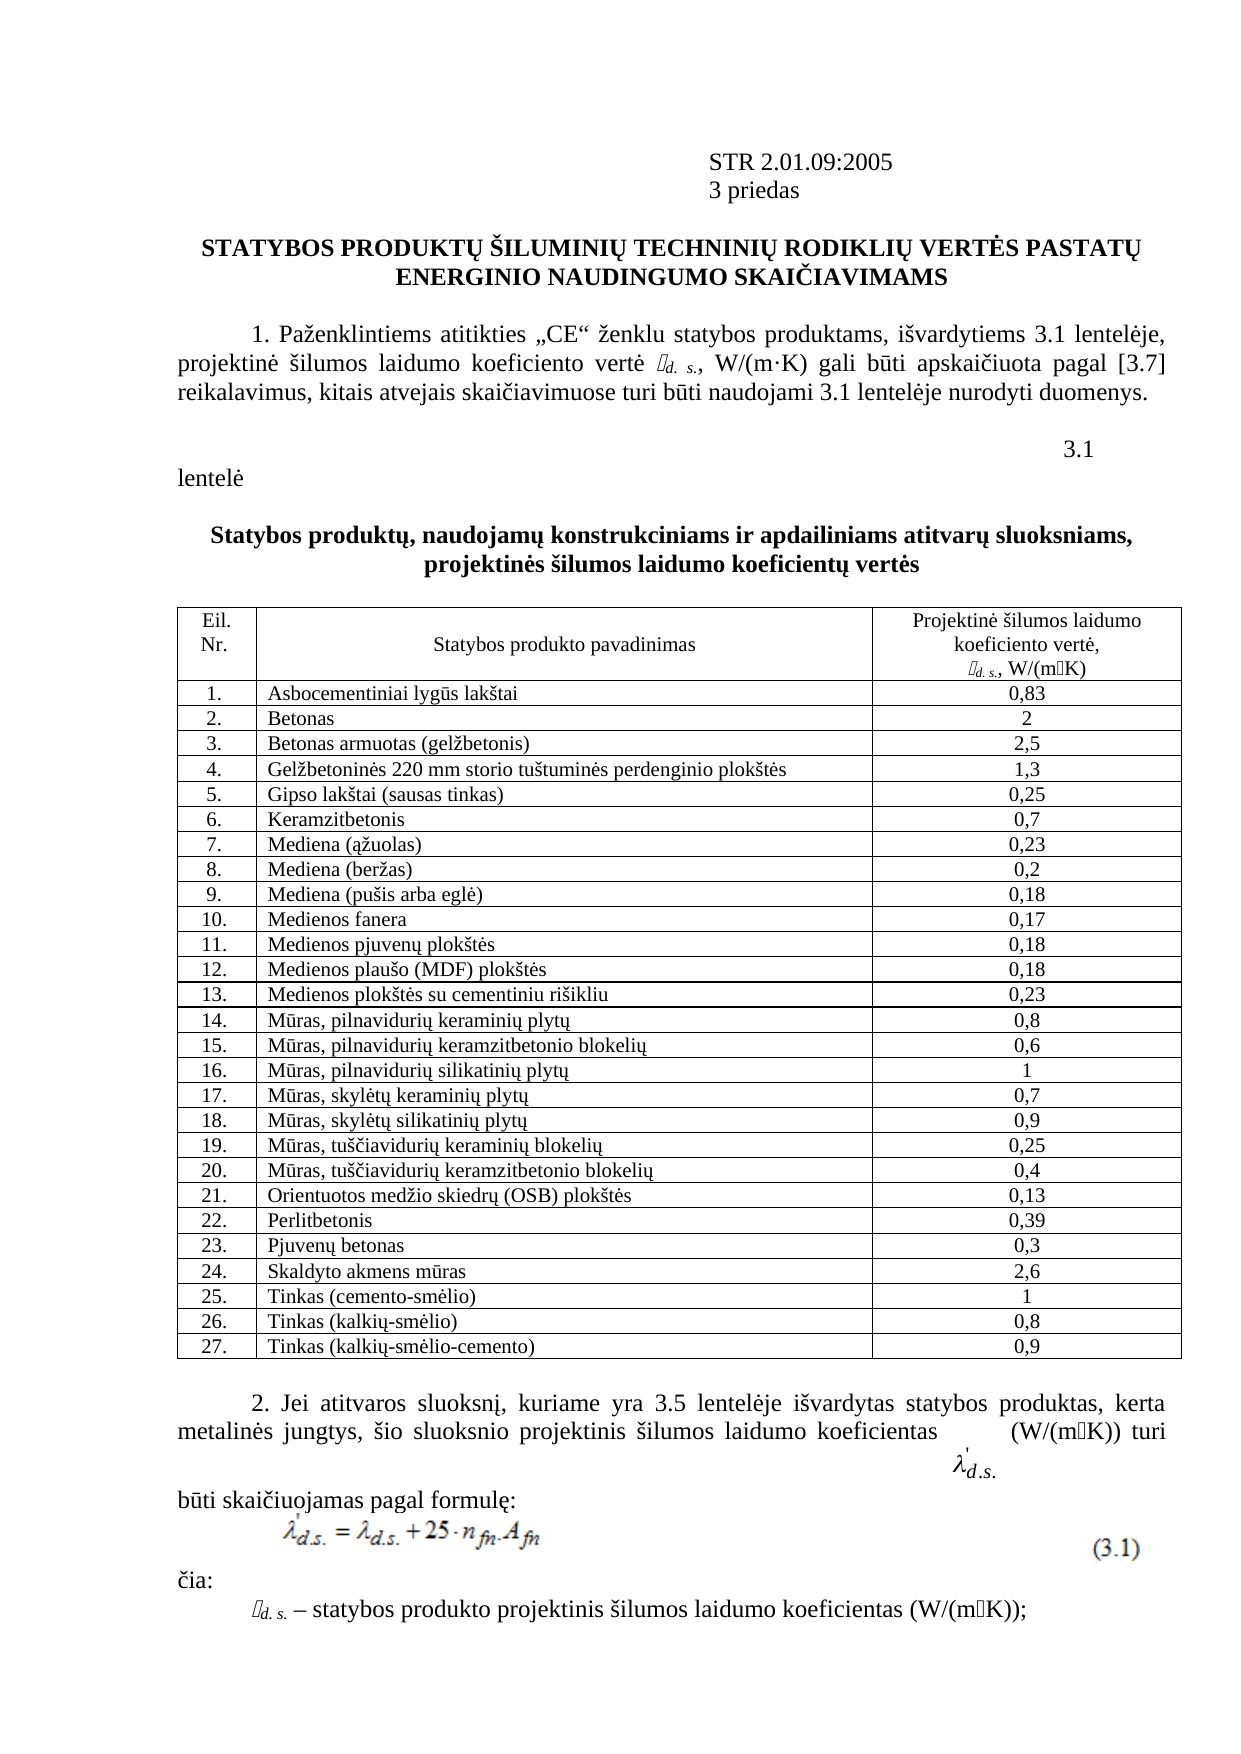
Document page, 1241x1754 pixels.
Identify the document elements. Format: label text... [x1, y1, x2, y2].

table_cell Tinkas (kalkių-smėlio) [257, 1309, 872, 1333]
table_cell Mediena (ąžuolas) [257, 832, 872, 856]
table_cell 2,6 [873, 1259, 1181, 1283]
text d. s. – statybos produkto projektinis šilumos laidumo koeficientas (W/(mK)); [177, 1594, 1166, 1623]
table_cell 0,25 [873, 782, 1181, 806]
table_cell 22. [178, 1208, 256, 1232]
table_cell 26. [178, 1309, 256, 1333]
text čia: [177, 1565, 1166, 1594]
table_cell 0,9 [873, 1334, 1181, 1358]
table_cell 1,3 [873, 756, 1181, 781]
text 2. Jei atitvaros sluoksnį, kuriame yra 3.5 lentelėje išvardytas statybos produktas, kerta metalinės jungtys, šio sluoksnio projektinis šilumos laidumo koeficientas (W/(mK)) turi būti skaičiuojamas pagal formulę: [177, 1388, 1166, 1514]
table_cell 6. [178, 807, 256, 831]
table_cell 0,4 [873, 1158, 1181, 1182]
table_cell 0,13 [873, 1183, 1181, 1207]
table_cell Mūras, tuščiavidurių keramzitbetonio blokelių [257, 1158, 872, 1182]
table_cell Mūras, skylėtų silikatinių plytų [257, 1108, 872, 1132]
table_cell 0,23 [873, 983, 1181, 1006]
table_cell 0,18 [873, 932, 1181, 956]
table_cell 11. [178, 932, 256, 956]
table_cell 9. [178, 882, 256, 906]
table_cell 0,2 [873, 857, 1181, 881]
table_cell Mūras, tuščiavidurių keraminių blokelių [257, 1133, 872, 1157]
table_cell 0,6 [873, 1033, 1181, 1057]
table_cell 16. [178, 1058, 256, 1082]
table_cell 25. [178, 1284, 256, 1308]
table_cell 0,23 [873, 832, 1181, 856]
table_cell Keramzitbetonis [257, 807, 872, 831]
table_cell 17. [178, 1083, 256, 1107]
table_cell Betonas armuotas (gelžbetonis) [257, 731, 872, 755]
text STATYBOS PRODUKTŲ šiluminių techninių rodiklių vertės pastatų energinio naudingumo skaičiavimams [177, 233, 1166, 291]
table_cell 7. [178, 832, 256, 856]
table_cell Skaldyto akmens mūras [257, 1259, 872, 1283]
table_cell Medienos plokštės su cementiniu rišikliu [257, 983, 872, 1006]
table_cell 1 [873, 1058, 1181, 1082]
table_cell Mūras, skylėtų keraminių plytų [257, 1083, 872, 1107]
table_cell 24. [178, 1259, 256, 1283]
table_cell 4. [178, 756, 256, 781]
table_cell Tinkas (kalkių-smėlio-cemento) [257, 1334, 872, 1358]
table_cell 27. [178, 1334, 256, 1358]
table_cell 13. [178, 983, 256, 1006]
table_header Statybos produkto pavadinimas [257, 608, 872, 680]
table_cell Pjuvenų betonas [257, 1234, 872, 1257]
table_cell 0,7 [873, 1083, 1181, 1107]
table_cell 20. [178, 1158, 256, 1182]
text STR 2.01.09:2005 [177, 147, 1166, 176]
table_cell Mediena (beržas) [257, 857, 872, 881]
text 1. Paženklintiems atitikties „CE“ ženklu statybos produktams, išvardytiems 3.1 lentelėje, projektinė šilumos laidumo koeficiento vertė d. s., W/(m·K) gali būti apskaičiuota pagal [3.7] reikalavimus, kitais atvejais skaičiavimuose turi būti naudojami 3.1 lentelėje nurodyti duomenys. [177, 319, 1166, 406]
table_header Eil. Nr. [178, 608, 256, 680]
table_cell Mūras, pilnavidurių silikatinių plytų [257, 1058, 872, 1082]
table_cell 2,5 [873, 731, 1181, 755]
table_cell Medienos plaušo (MDF) plokštės [257, 957, 872, 981]
table_cell 0,8 [873, 1008, 1181, 1032]
table_cell 0,17 [873, 907, 1181, 931]
table_cell 14. [178, 1008, 256, 1032]
table_cell 8. [178, 857, 256, 881]
table_cell Orientuotos medžio skiedrų (OSB) plokštės [257, 1183, 872, 1207]
table_cell 2 [873, 706, 1181, 730]
text Statybos produktų, naudojamų konstrukciniams ir apdailiniams atitvarų sluoksniams, projektinės šilumos laidumo koeficientų vertės [177, 521, 1166, 578]
table_cell 18. [178, 1108, 256, 1132]
table_cell 0,7 [873, 807, 1181, 831]
table_cell 0,39 [873, 1208, 1181, 1232]
table_cell Gipso lakštai (sausas tinkas) [257, 782, 872, 806]
table_cell 0,9 [873, 1108, 1181, 1132]
table_cell 0,8 [873, 1309, 1181, 1333]
table_header Projektinė šilumos laidumo koeficiento vertė, d. s., W/(mK) [873, 608, 1181, 680]
table_cell 19. [178, 1133, 256, 1157]
table_cell Gelžbetoninės 220 mm storio tuštuminės perdenginio plokštės [257, 756, 872, 781]
table_cell Tinkas (cemento-smėlio) [257, 1284, 872, 1308]
table_cell 1. [178, 681, 256, 705]
table_cell 3. [178, 731, 256, 755]
table_cell Medienos pjuvenų plokštės [257, 932, 872, 956]
table_cell 0,25 [873, 1133, 1181, 1157]
table_cell 10. [178, 907, 256, 931]
text 3.1 lentelė [177, 434, 1166, 492]
table_cell 1 [873, 1284, 1181, 1308]
table_cell 0,18 [873, 882, 1181, 906]
table_cell 12. [178, 957, 256, 981]
table_cell 21. [178, 1183, 256, 1207]
table_cell 2. [178, 706, 256, 730]
text 3 priedas [177, 176, 1166, 204]
table_cell Mūras, pilnavidurių keraminių plytų [257, 1008, 872, 1032]
table_cell 0,83 [873, 681, 1181, 705]
table_cell 0,18 [873, 957, 1181, 981]
table_cell Mediena (pušis arba eglė) [257, 882, 872, 906]
table_cell Asbocementiniai lygūs lakštai [257, 681, 872, 705]
table_cell 15. [178, 1033, 256, 1057]
table_cell Mūras, pilnavidurių keramzitbetonio blokelių [257, 1033, 872, 1057]
table_cell 0,3 [873, 1234, 1181, 1257]
table_cell Betonas [257, 706, 872, 730]
table_cell 23. [178, 1234, 256, 1257]
table_cell Medienos fanera [257, 907, 872, 931]
table_cell Perlitbetonis [257, 1208, 872, 1232]
table_cell 5. [178, 782, 256, 806]
